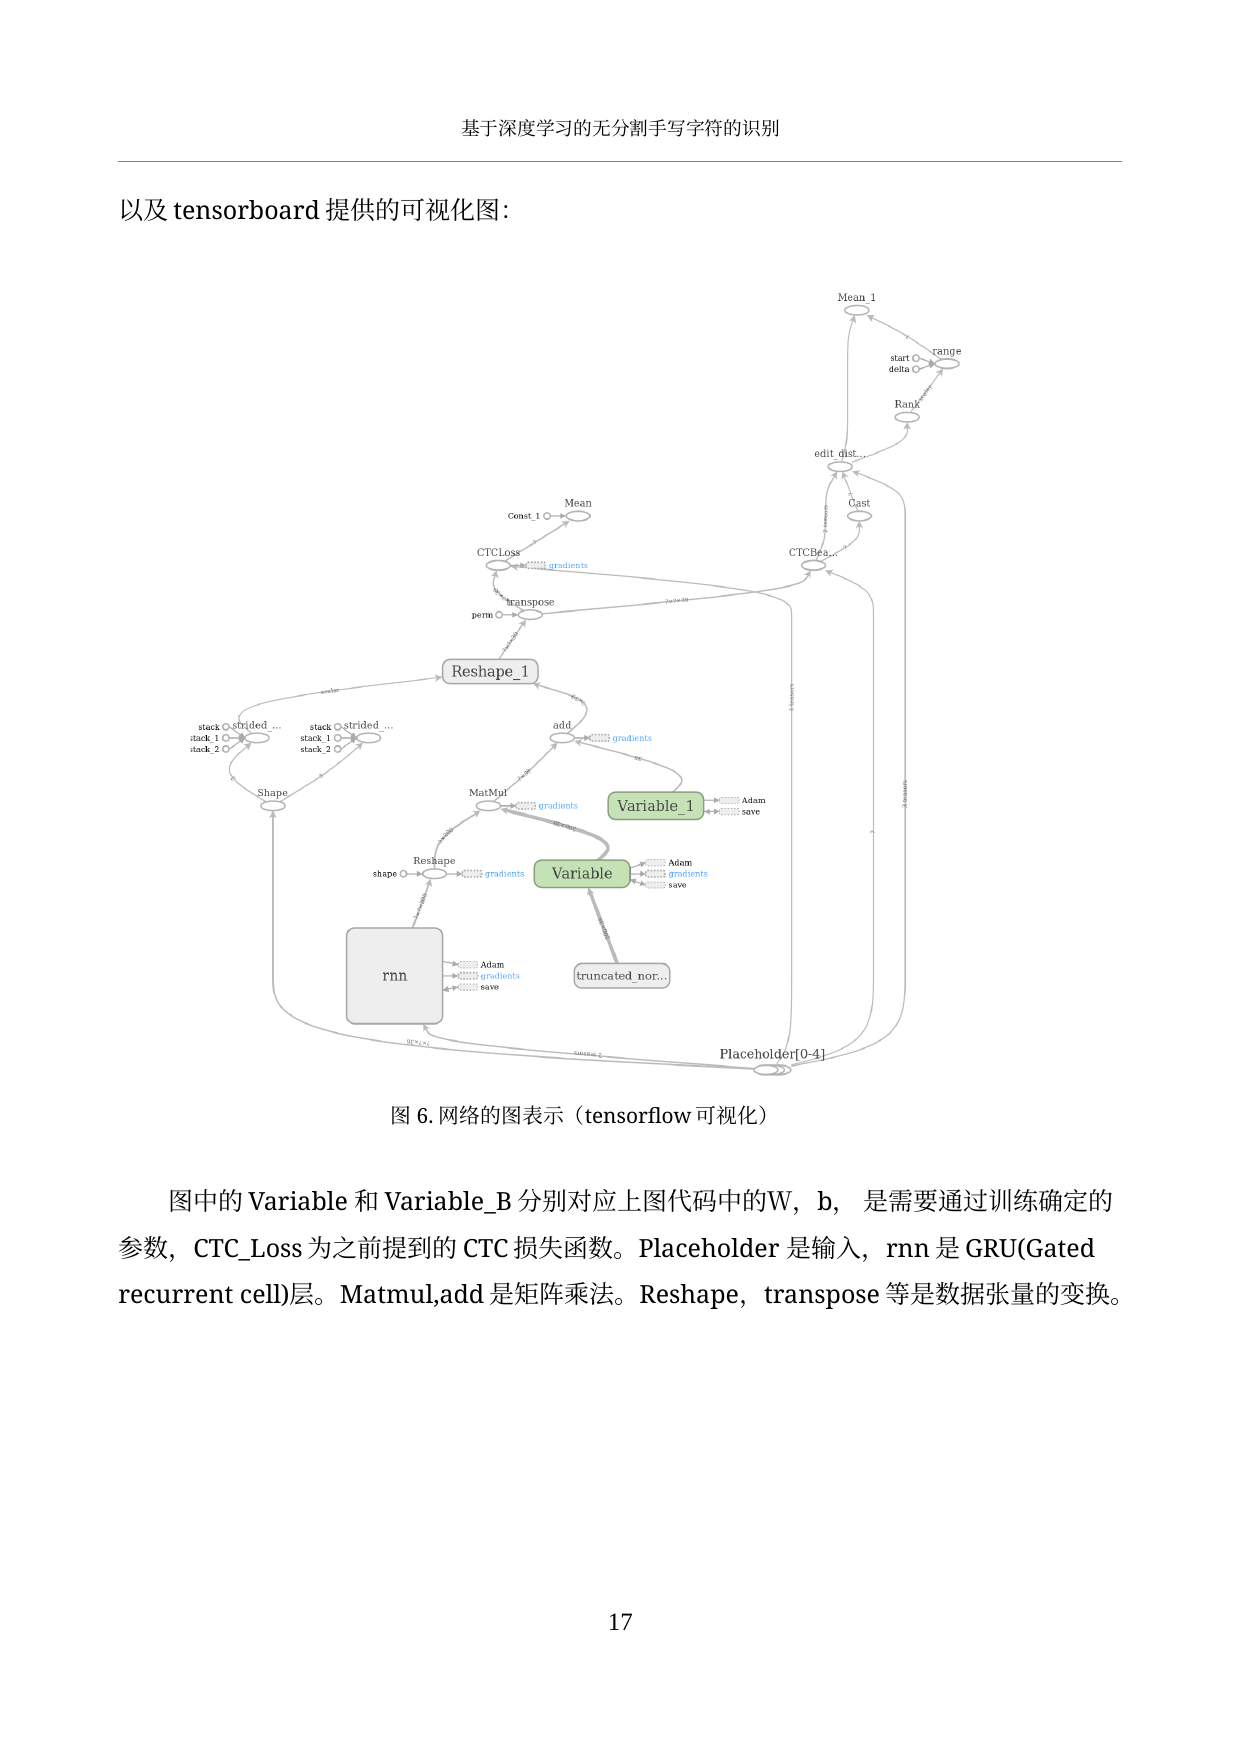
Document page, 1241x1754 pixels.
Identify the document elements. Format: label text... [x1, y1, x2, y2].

text 图中的Variable 和Variable_B分别对应上图代码中的Ｗ，b， 是需要通过训练确定的参数，CTC_Loss为之前提到的CTC损失函数。Placeholder 是输入，rnn是GRU(Gated recurrent cell)层。Matmul,add是矩阵乘法。Reshape，transpose等是数据张量的变换。 [118, 1181, 1122, 1311]
text [190, 271, 979, 284]
text 以及tensorboard提供的可视化图： [118, 190, 1122, 226]
picture [190, 284, 979, 1091]
text 图 6. 网络的图表示（tensorflow可视化） [190, 1091, 979, 1127]
